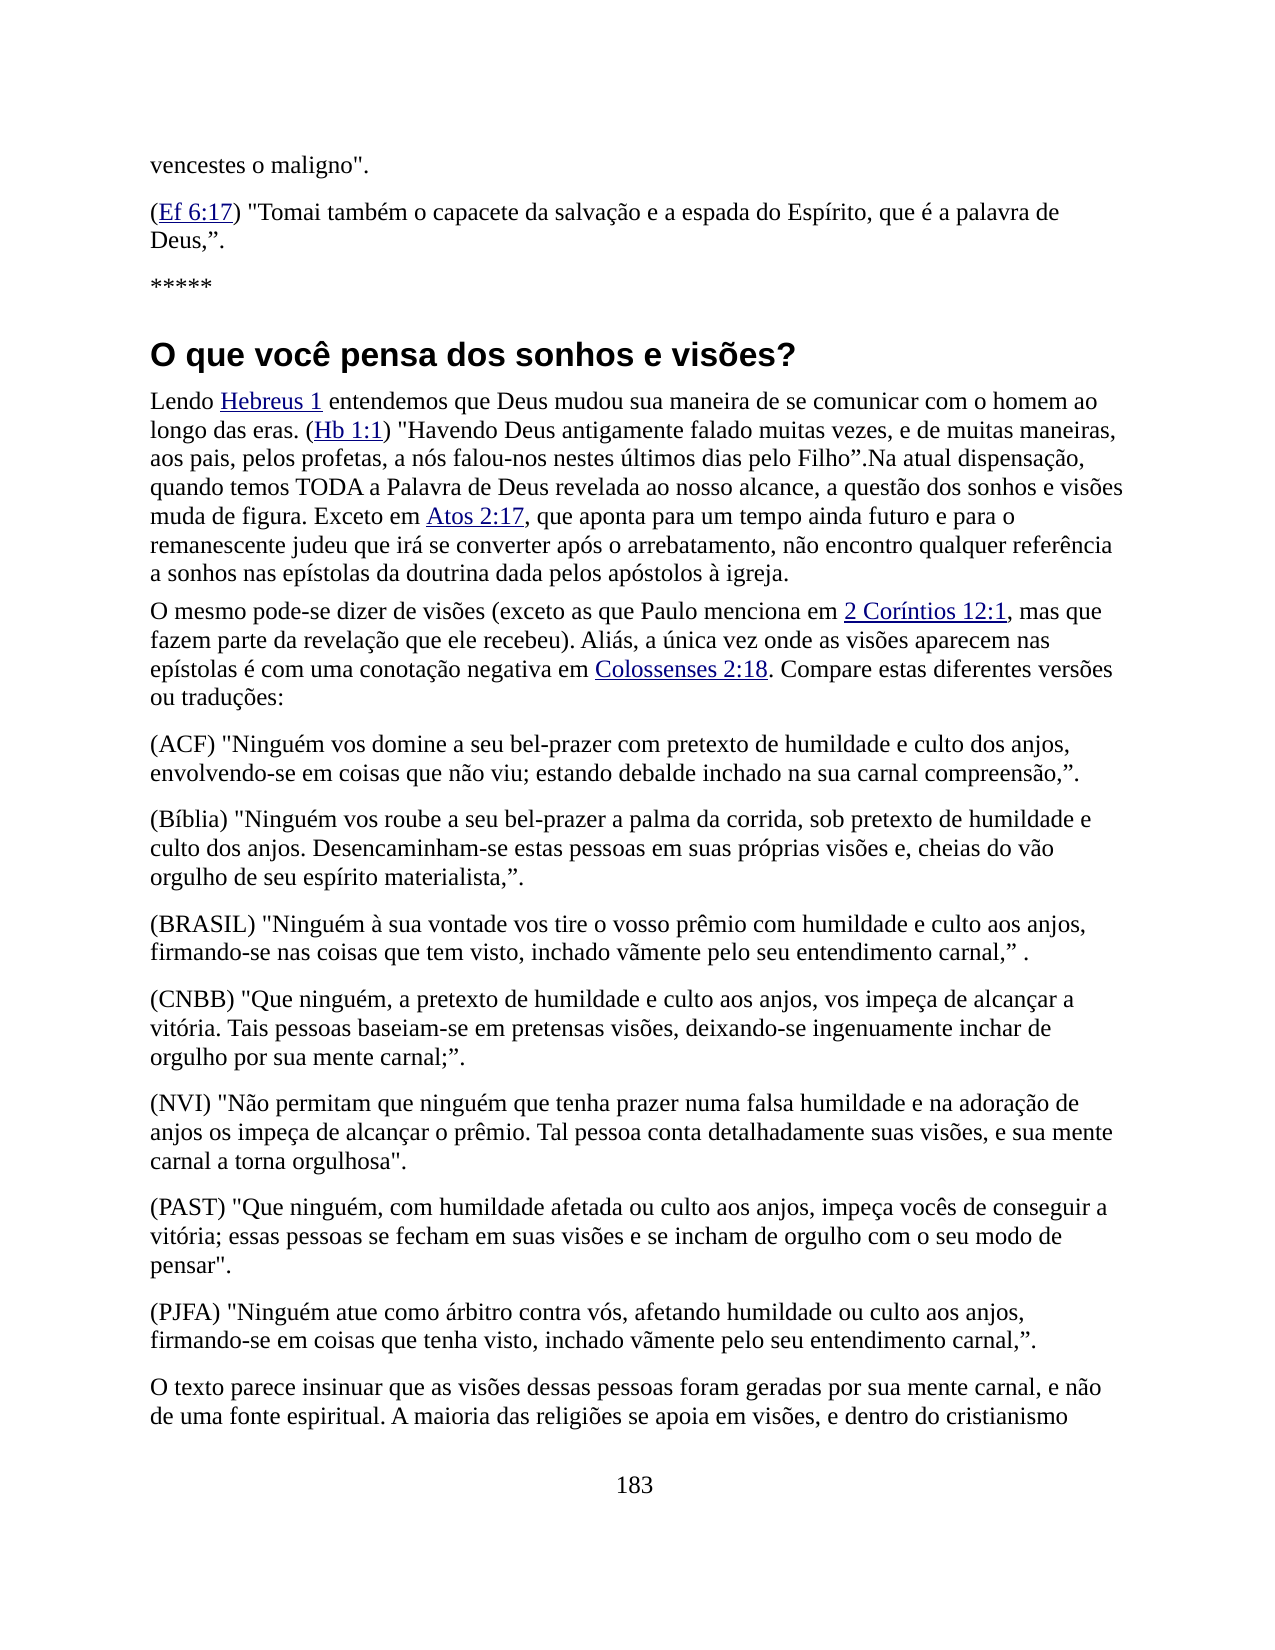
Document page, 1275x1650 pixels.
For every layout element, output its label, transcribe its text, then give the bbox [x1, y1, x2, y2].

text (PJFA) "Ninguém atue como árbitro contra vós, afetando humildade ou culto aos anjos, firmando-se em coisas que tenha visto, inchado vãmente pelo seu entendimento carnal,”. [150, 1297, 1125, 1354]
text ***** [150, 272, 1125, 301]
text Lendo Hebreus 1 entendemos que Deus mudou sua maneira de se comunicar com o homem ao longo das eras. (Hb 1:1) "Havendo Deus antigamente falado muitas vezes, e de muitas maneiras, aos pais, pelos profetas, a nós falou-nos nestes últimos dias pelo Filho”.Na atual dispensação, quando temos TODA a Palavra de Deus revelada ao nosso alcance, a questão dos sonhos e visões muda de figura. Exceto em Atos 2:17, que aponta para um tempo ainda futuro e para o remanescente judeu que irá se converter após o arrebatamento, não encontro qualquer referência a sonhos nas epístolas da doutrina dada pelos apóstolos à igreja. [150, 386, 1125, 587]
text vencestes o maligno". [150, 150, 1125, 179]
subtitle O que você pensa dos sonhos e visões? [150, 335, 1125, 373]
text (Bíblia) "Ninguém vos roube a seu bel-prazer a palma da corrida, sob pretexto de humildade e culto dos anjos. Desencaminham-se estas pessoas em suas próprias visões e, cheias do vão orgulho de seu espírito materialista,”. [150, 804, 1125, 891]
text (ACF) "Ninguém vos domine a seu bel-prazer com pretexto de humildade e culto dos anjos, envolvendo-se em coisas que não viu; estando debalde inchado na sua carnal compreensão,”. [150, 729, 1125, 787]
text (Ef 6:17) "Tomai também o capacete da salvação e a espada do Espírito, que é a palavra de Deus,”. [150, 197, 1125, 254]
text (CNBB) "Que ninguém, a pretexto de humildade e culto aos anjos, vos impeça de alcançar a vitória. Tais pessoas baseiam-se em pretensas visões, deixando-se ingenuamente inchar de orgulho por sua mente carnal;”. [150, 984, 1125, 1070]
text (NVI) "Não permitam que ninguém que tenha prazer numa falsa humildade e na adoração de anjos os impeça de alcançar o prêmio. Tal pessoa conta detalhadamente suas visões, e sua mente carnal a torna orgulhosa". [150, 1088, 1125, 1174]
text O texto parece insinuar que as visões dessas pessoas foram geradas por sua mente carnal, e não de uma fonte espiritual. A maioria das religiões se apoia em visões, e dentro do cristianismo [150, 1372, 1125, 1429]
text (PAST) "Que ninguém, com humildade afetada ou culto aos anjos, impeça vocês de conseguir a vitória; essas pessoas se fecham em suas visões e se incham de orgulho com o seu modo de pensar". [150, 1192, 1125, 1279]
text O mesmo pode-se dizer de visões (exceto as que Paulo menciona em 2 Coríntios 12:1, mas que fazem parte da revelação que ele recebeu). Aliás, a única vez onde as visões aparecem nas epístolas é com uma conotação negativa em Colossenses 2:18. Compare estas diferentes versões ou traduções: [150, 596, 1125, 711]
text (BRASIL) "Ninguém à sua vontade vos tire o vosso prêmio com humildade e culto aos anjos, firmando-se nas coisas que tem visto, inchado vãmente pelo seu entendimento carnal,” . [150, 909, 1125, 966]
